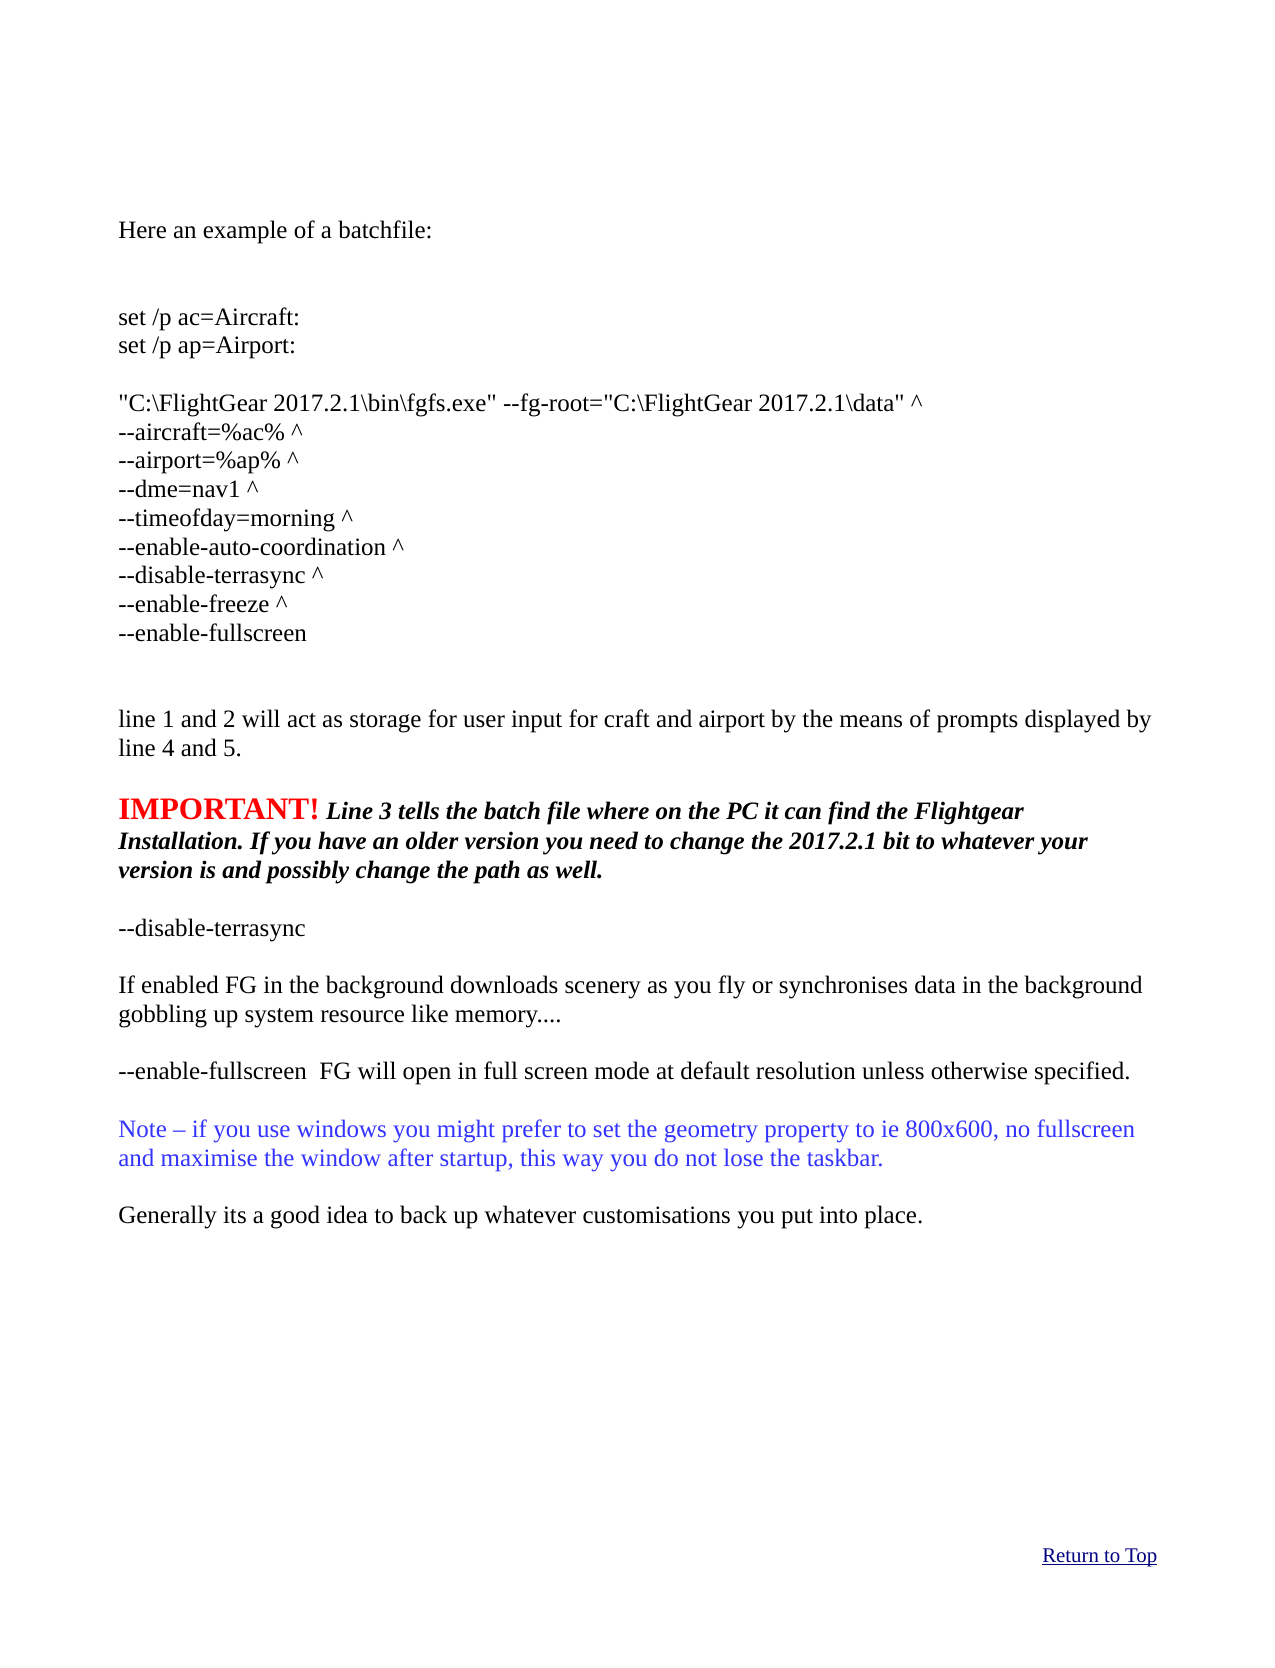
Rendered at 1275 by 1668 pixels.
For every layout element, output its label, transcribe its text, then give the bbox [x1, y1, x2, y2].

text --aircraft=%ac% ^ [118, 417, 1157, 445]
text "C:\FlightGear 2017.2.1\bin\fgfs.exe" --fg-root="C:\FlightGear 2017.2.1\data" ^ [118, 388, 1157, 417]
text line 1 and 2 will act as storage for user input for craft and airport by the means of prompts displayed by line 4 and 5. [118, 704, 1157, 762]
text Note – if you use windows you might prefer to set the geometry property to ie 800x600, no fullscreen and maximise the window after startup, this way you do not lose the taskbar. [118, 1114, 1157, 1171]
text --disable-terrasync ^ [118, 560, 1157, 589]
text --enable-freeze ^ [118, 589, 1157, 618]
text --enable-fullscreen FG will open in full screen mode at default resolution unless otherwise specified. [118, 1056, 1157, 1085]
text Here an example of a batchfile: [118, 215, 1157, 244]
text --airport=%ap% ^ [118, 445, 1157, 474]
text set /p ap=Airport: [118, 330, 1157, 359]
text Generally its a good idea to back up whatever customisations you put into place. [118, 1200, 1157, 1229]
text --timeofday=morning ^ [118, 503, 1157, 532]
text --enable-fullscreen [118, 618, 1157, 647]
text IMPORTANT! Line 3 tells the batch file where on the PC it can find the Flightgear Installation. If you have an older version you need to change the 2017.2.1 bit to whatever your version is and possibly change the path as well. [118, 790, 1157, 884]
text If enabled FG in the background downloads scenery as you fly or synchronises data in the background gobbling up system resource like memory.... [118, 970, 1157, 1028]
text --dme=nav1 ^ [118, 474, 1157, 503]
text --disable-terrasync [118, 913, 1157, 941]
text --enable-auto-coordination ^ [118, 532, 1157, 560]
text set /p ac=Aircraft: [118, 302, 1157, 330]
